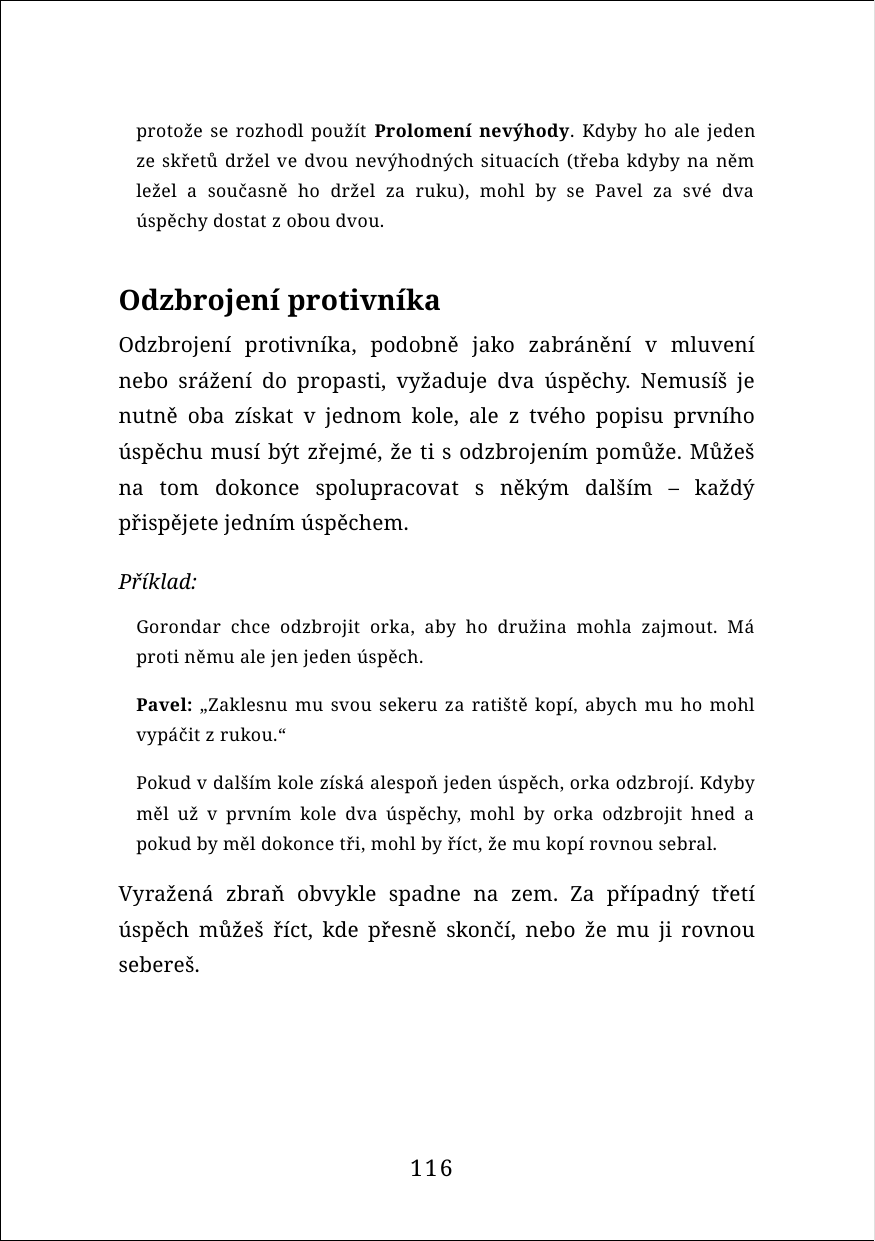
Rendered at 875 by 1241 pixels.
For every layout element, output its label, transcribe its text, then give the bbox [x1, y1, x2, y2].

text Odzbrojení protivníka, podobně jako zabránění v mluvení nebo srážení do propasti, vyžaduje dva úspěchy. Nemusíš je nutně oba získat v jednom kole, ale z tvého popisu prvního úspěchu musí být zřejmé, že ti s odzbrojením pomůže. Můžeš na tom dokonce spolupracovat s někým dalším – každý přispějete jedním úspěchem. [118, 331, 756, 537]
text Příklad: [118, 567, 756, 596]
text Pokud v dalším kole získá alespoň jeden úspěch, orka odzbrojí. Kdyby měl už v prvním kole dva úspěchy, mohl by orka odzbrojit hned a pokud by měl dokonce tři, mohl by říct, že mu kopí rovnou sebral. [136, 771, 756, 855]
text Gorondar chce odzbrojit orka, aby ho družina mohla zajmout. Má proti němu ale jen jeden úspěch. [136, 614, 756, 669]
text Vyražená zbraň obvykle spadne na zem. Za případný třetí úspěch můžeš říct, kde přesně skončí, nebo že mu ji rovnou sebereš. [118, 879, 756, 979]
subtitle Odzbrojení protivníka [118, 280, 756, 319]
text Pavel: „Zaklesnu mu svou sekeru za ratiště kopí, abych mu ho mohl vypáčit z rukou.“ [136, 693, 756, 747]
text protože se rozhodl použít Prolomení nevýhody. Kdyby ho ale jeden ze skřetů držel ve dvou nevýhodných situacích (třeba kdyby na něm ležel a současně ho držel za ruku), mohl by se Pavel za své dva úspěchy dostat z obou dvou. [136, 118, 756, 233]
